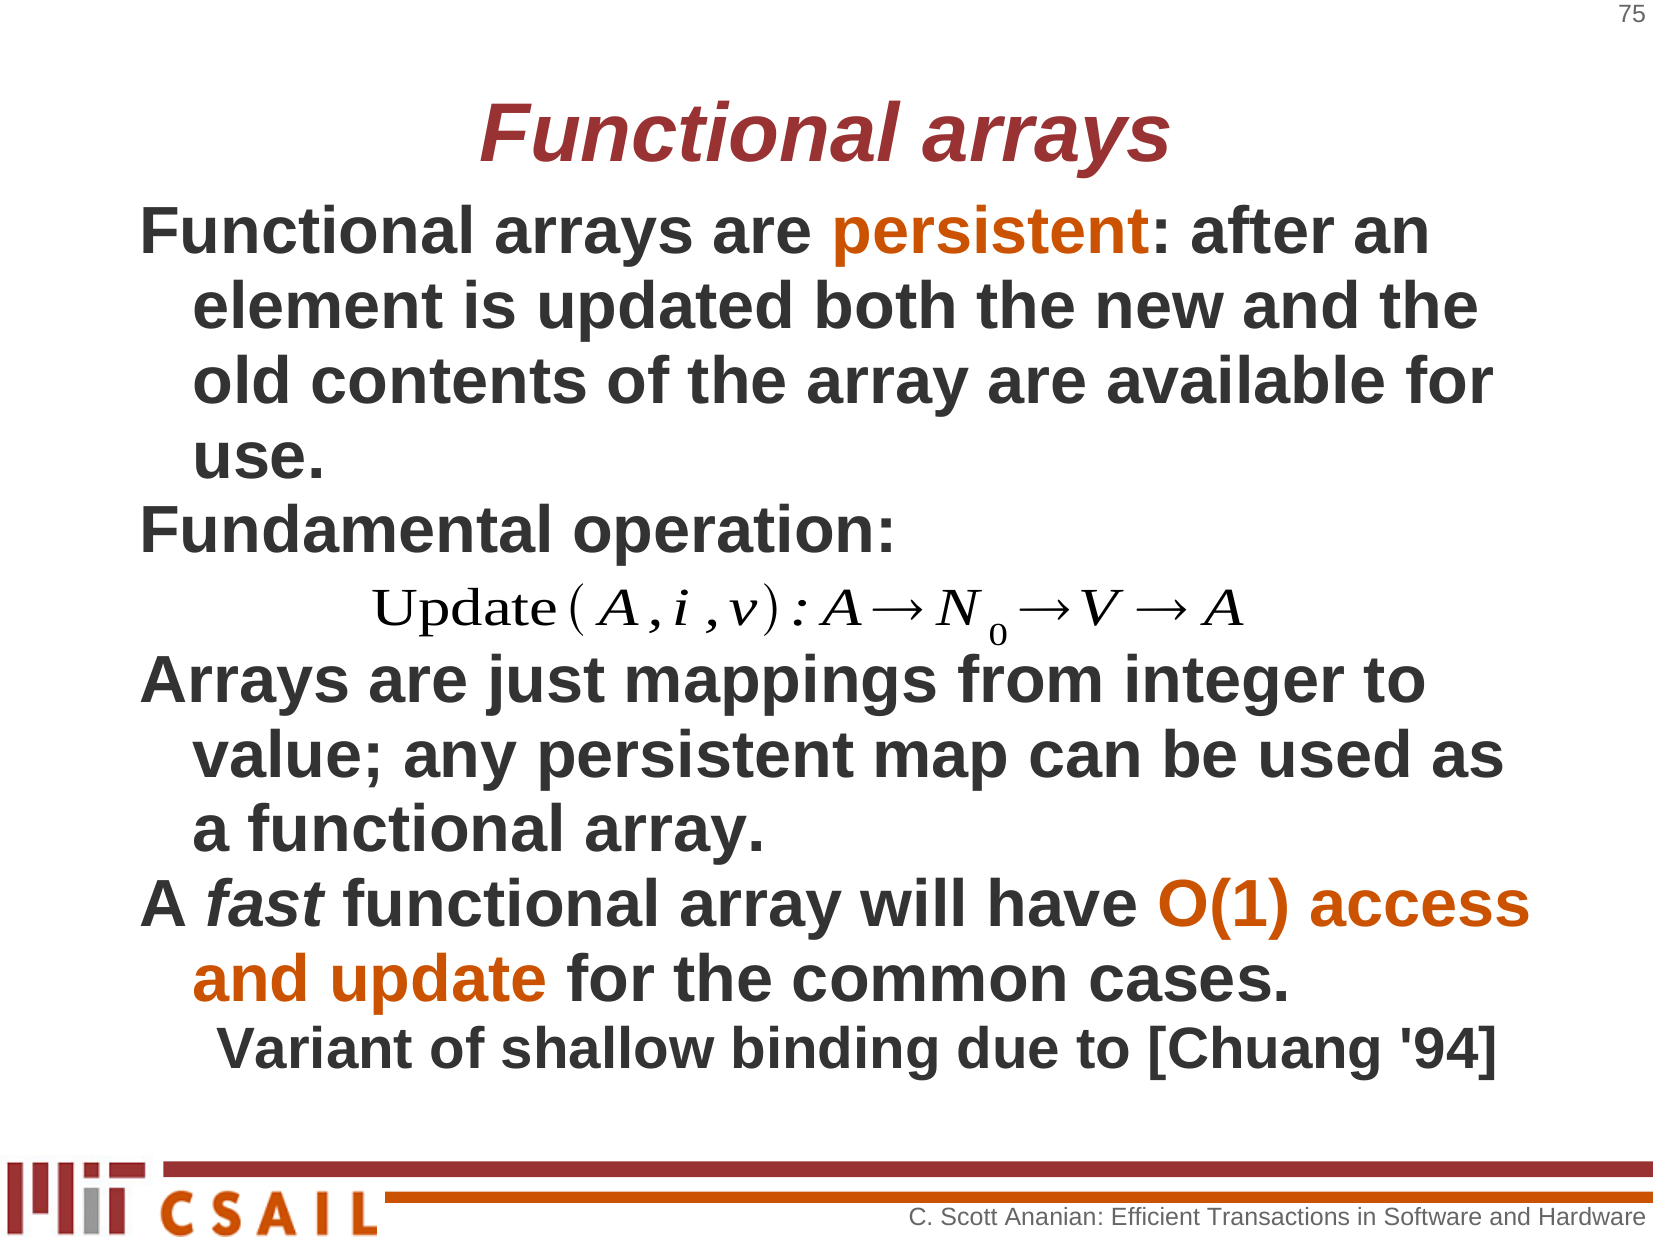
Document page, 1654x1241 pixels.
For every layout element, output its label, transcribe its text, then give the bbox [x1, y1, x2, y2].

picture [0, 1155, 377, 1237]
list Functional arrays are persistent: after an element is updated both the new and the old contents of the array are available for use. Fundamental operation: Arrays are just mappings from integer to value; any persistent map can be used as a functional array. A fast functional array will have O(1) access and update for the common cases. Variant of shallow binding due to [Chuang '94] [121, 193, 1561, 1133]
title Functional arrays [52, 28, 1601, 237]
chart [354, 565, 1256, 656]
